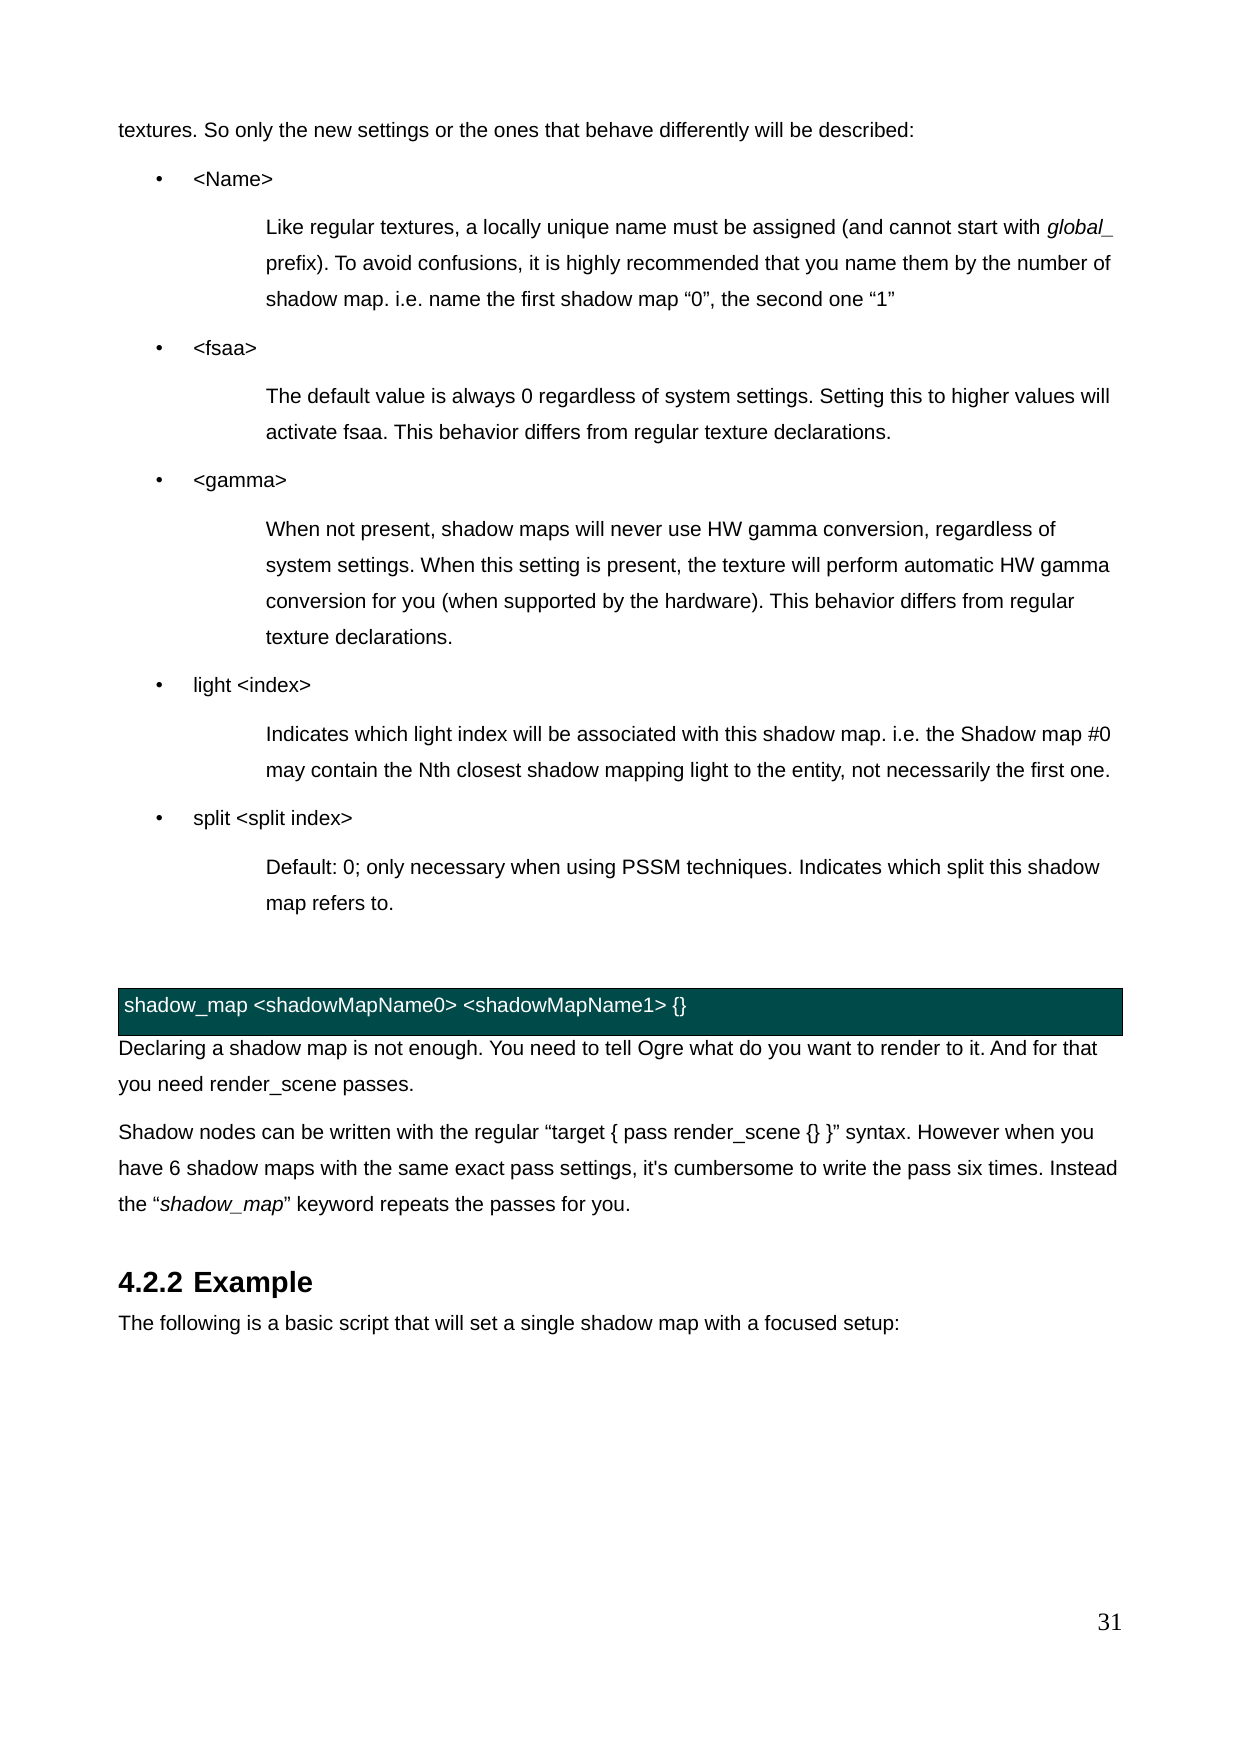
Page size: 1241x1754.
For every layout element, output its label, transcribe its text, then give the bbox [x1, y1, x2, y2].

text Shadow nodes can be written with the regular “target { pass render_scene {} }” syntax. However when you have 6 shadow maps with the same exact pass settings, it's cumbersome to write the pass six times. Instead the “shadow_map” keyword repeats the passes for you. [118, 1120, 1122, 1216]
list <gamma> [156, 468, 1122, 492]
list <fsaa> [156, 335, 1122, 359]
table_header shadow_map <shadowMapName0> <shadowMapName1> {} [119, 989, 1122, 1035]
text Declaring a shadow map is not enough. You need to tell Ogre what do you want to render to it. And for that you need render_scene passes. [118, 1036, 1122, 1095]
text When not present, shadow maps will never use HW gamma conversion, regardless of system settings. When this setting is present, the texture will perform automatic HW gamma conversion for you (when supported by the hardware). This behavior differs from regular texture declarations. [266, 517, 1122, 649]
text The following is a basic script that will set a single shadow map with a focused setup: [118, 1311, 1122, 1335]
list light <index> [156, 673, 1122, 697]
list split <split index> [156, 806, 1122, 830]
text The default value is always 0 regardless of system settings. Setting this to higher values will activate fsaa. This behavior differs from regular texture declarations. [266, 384, 1122, 444]
text Default: 0; only necessary when using PSSM techniques. Indicates which split this shadow map refers to. [266, 854, 1122, 914]
text Like regular textures, a locally unique name must be assigned (and cannot start with global_ prefix). To avoid confusions, it is highly recommended that you name them by the number of shadow map. i.e. name the first shadow map “0”, the second one “1” [266, 215, 1122, 311]
text Indicates which light index will be associated with this shadow map. i.e. the Shadow map #0 may contain the Nth closest shadow mapping light to the entity, not necessarily the first one. [266, 722, 1122, 782]
list <Name> [156, 167, 1122, 191]
subtitle Example [118, 1265, 1122, 1299]
text textures. So only the new settings or the ones that behave differently will be described: [118, 118, 1122, 142]
